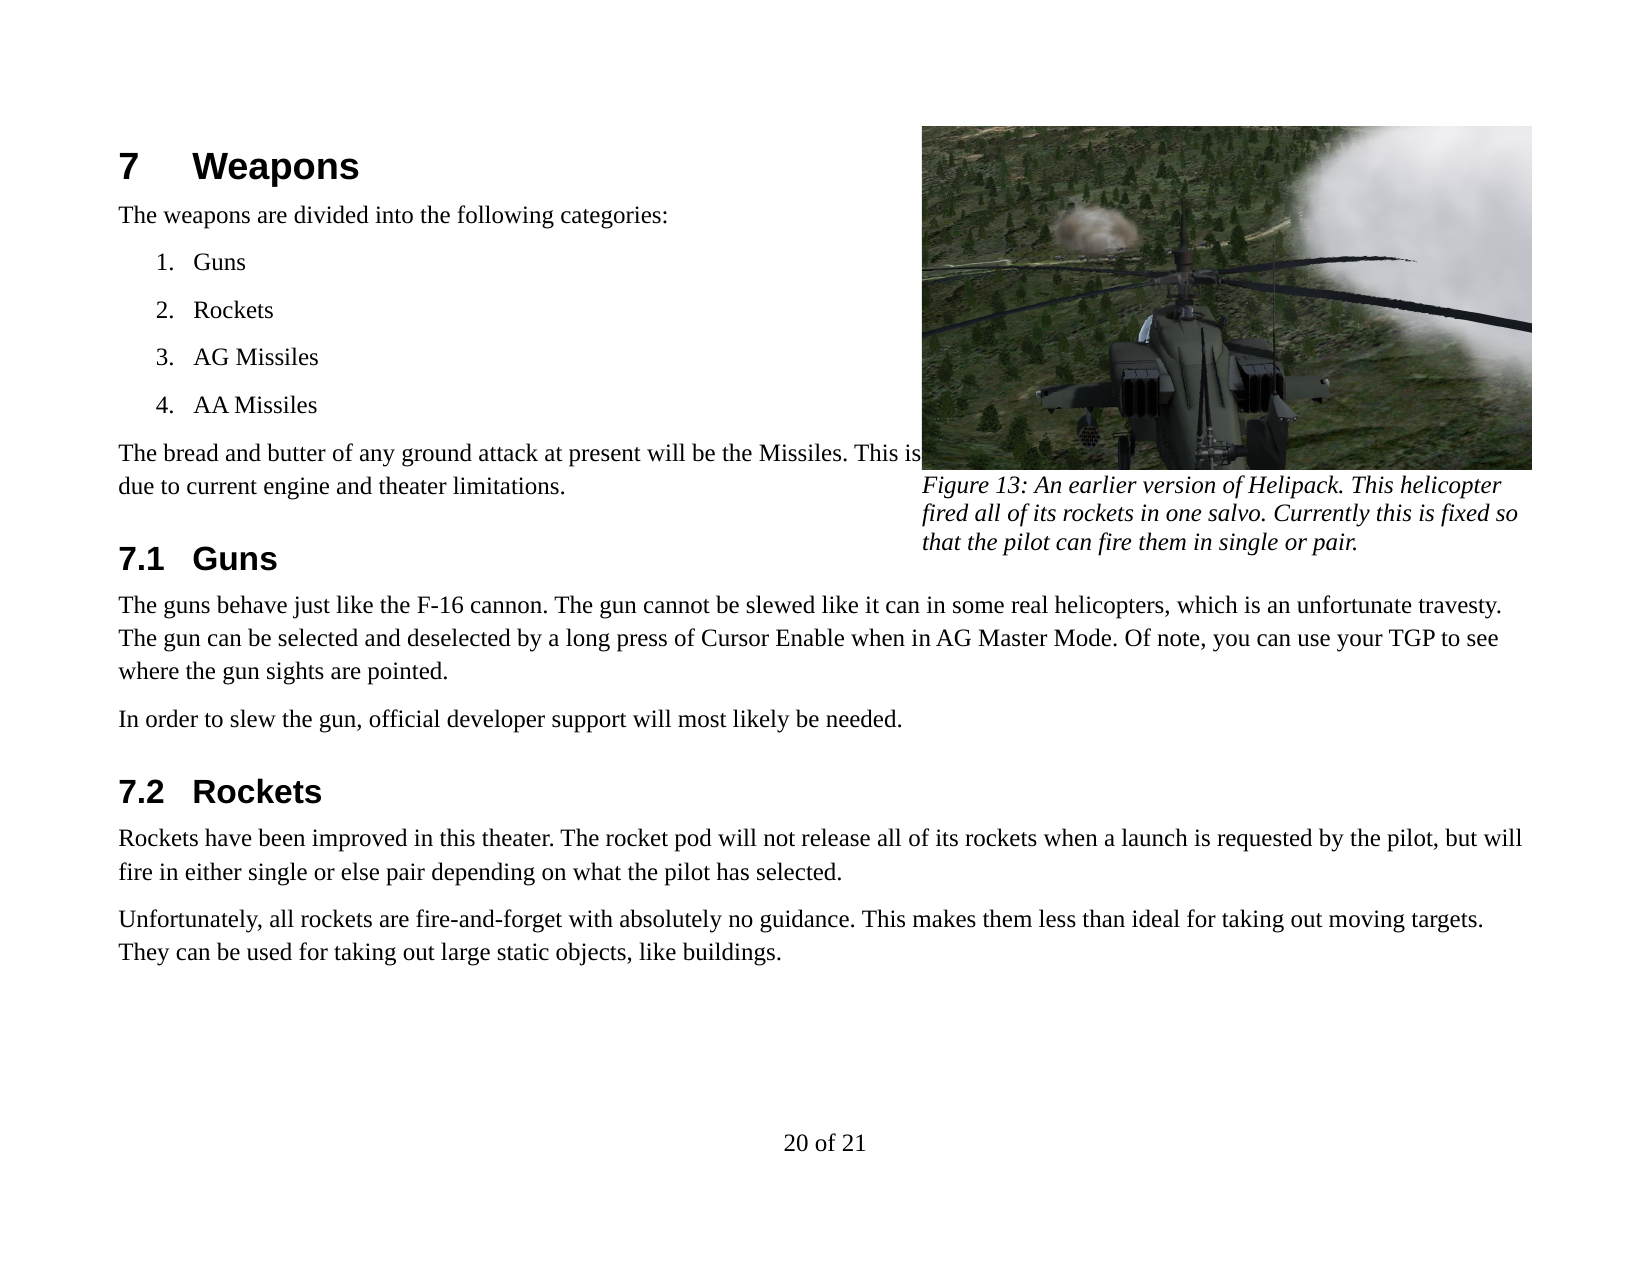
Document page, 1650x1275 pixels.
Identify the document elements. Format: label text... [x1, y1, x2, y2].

subtitle Guns [118, 539, 1532, 578]
text Rockets have been improved in this theater. The rocket pod will not release all of its rockets when a launch is requested by the pilot, but will fire in either single or else pair depending on what the pilot has selected. [118, 823, 1532, 885]
text Figure 13: An earlier version of Helipack. This helicopter fired all of its rockets in one salvo. Currently this is fixed so that the pilot can fire them in single or pair. [922, 470, 1532, 556]
list Guns [156, 247, 921, 276]
list Rockets [156, 295, 921, 324]
text The weapons are divided into the following categories: [118, 200, 921, 228]
text The bread and butter of any ground attack at present will be the Missiles. This is due to current engine and theater limitations. [118, 438, 922, 499]
text The guns behave just like the F-16 cannon. The gun cannot be slewed like it can in some real helicopters, which is an unfortunate travesty. The gun can be selected and deselected by a long press of Cursor Enable when in AG Master Mode. Of note, you can use your TGP to see where the gun sights are pointed. [118, 590, 1532, 685]
list AA Missiles [156, 390, 921, 419]
text In order to slew the gun, official developer support will most likely be needed. [118, 704, 1532, 733]
subtitle Weapons [118, 143, 921, 187]
picture [921, 126, 1532, 470]
text Unfortunately, all rockets are fire-and-forget with absolutely no guidance. This makes them less than ideal for taking out moving targets. They can be used for taking out large static objects, like buildings. [118, 904, 1532, 966]
list AG Missiles [156, 342, 921, 371]
subtitle [922, 556, 1532, 564]
subtitle Rockets [118, 772, 1532, 811]
